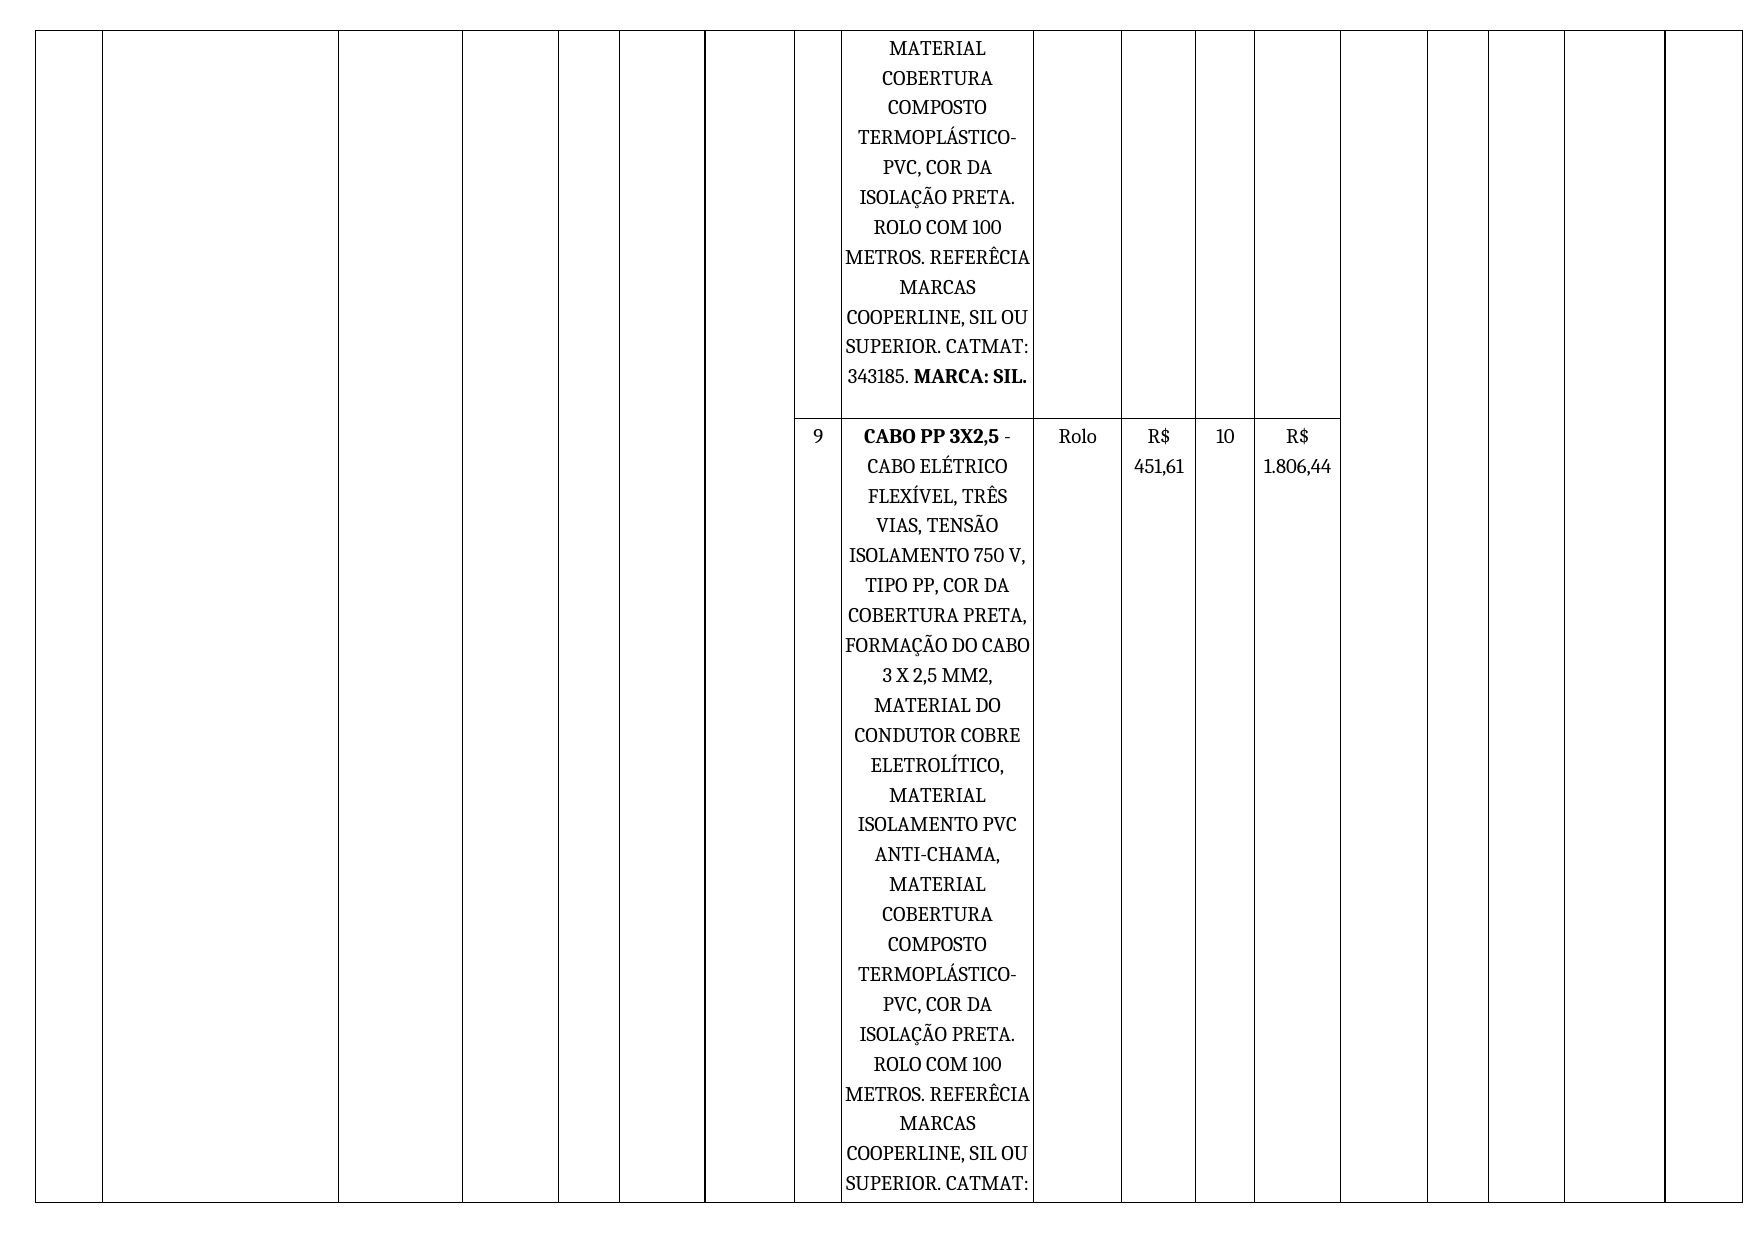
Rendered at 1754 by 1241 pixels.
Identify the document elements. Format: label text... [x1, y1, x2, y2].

table_cell [620, 31, 704, 1202]
table_cell [1428, 31, 1488, 1202]
table_cell [795, 31, 841, 418]
table_cell R$ 1.806,44 [1255, 419, 1340, 1202]
table_cell 10 [1196, 419, 1254, 1202]
table_cell [36, 31, 102, 1202]
table_cell [1489, 31, 1564, 1202]
table_cell [339, 31, 462, 1202]
table_cell [1565, 31, 1664, 1202]
table_cell [559, 31, 619, 1202]
table_cell [1034, 31, 1121, 418]
table_cell R$ 451,61 [1122, 419, 1195, 1202]
table_cell [103, 31, 338, 1202]
table_cell [1341, 31, 1427, 1202]
table_cell [1122, 31, 1195, 418]
table_cell [1666, 31, 1742, 1202]
table_cell [463, 31, 558, 1202]
table_cell CABO PP 3X2,5 - CABO ELÉTRICO FLEXÍVEL, TRÊS VIAS, TENSÃO ISOLAMENTO 750 V, TIPO PP, COR DA COBERTURA PRETA, FORMAÇÃO DO CABO 3 X 2,5 MM2, MATERIAL DO CONDUTOR COBRE ELETROLÍTICO, MATERIAL ISOLAMENTO PVC ANTI-CHAMA, MATERIAL COBERTURA COMPOSTO TERMOPLÁSTICO-PVC, COR DA ISOLAÇÃO PRETA. ROLO COM 100 METROS. REFERÊCIA MARCAS COOPERLINE, SIL OU SUPERIOR. CATMAT: [842, 419, 1033, 1202]
table_cell [1196, 31, 1254, 418]
table_cell Rolo [1034, 419, 1121, 1202]
table_cell MATERIAL COBERTURA COMPOSTO TERMOPLÁSTICO-PVC, COR DA ISOLAÇÃO PRETA. ROLO COM 100 METROS. REFERÊCIA MARCAS COOPERLINE, SIL OU SUPERIOR. CATMAT: 343185. MARCA: SIL. [842, 31, 1033, 418]
table_cell 9 [795, 419, 841, 1202]
table_cell [1255, 31, 1340, 418]
table_cell [706, 31, 794, 1202]
